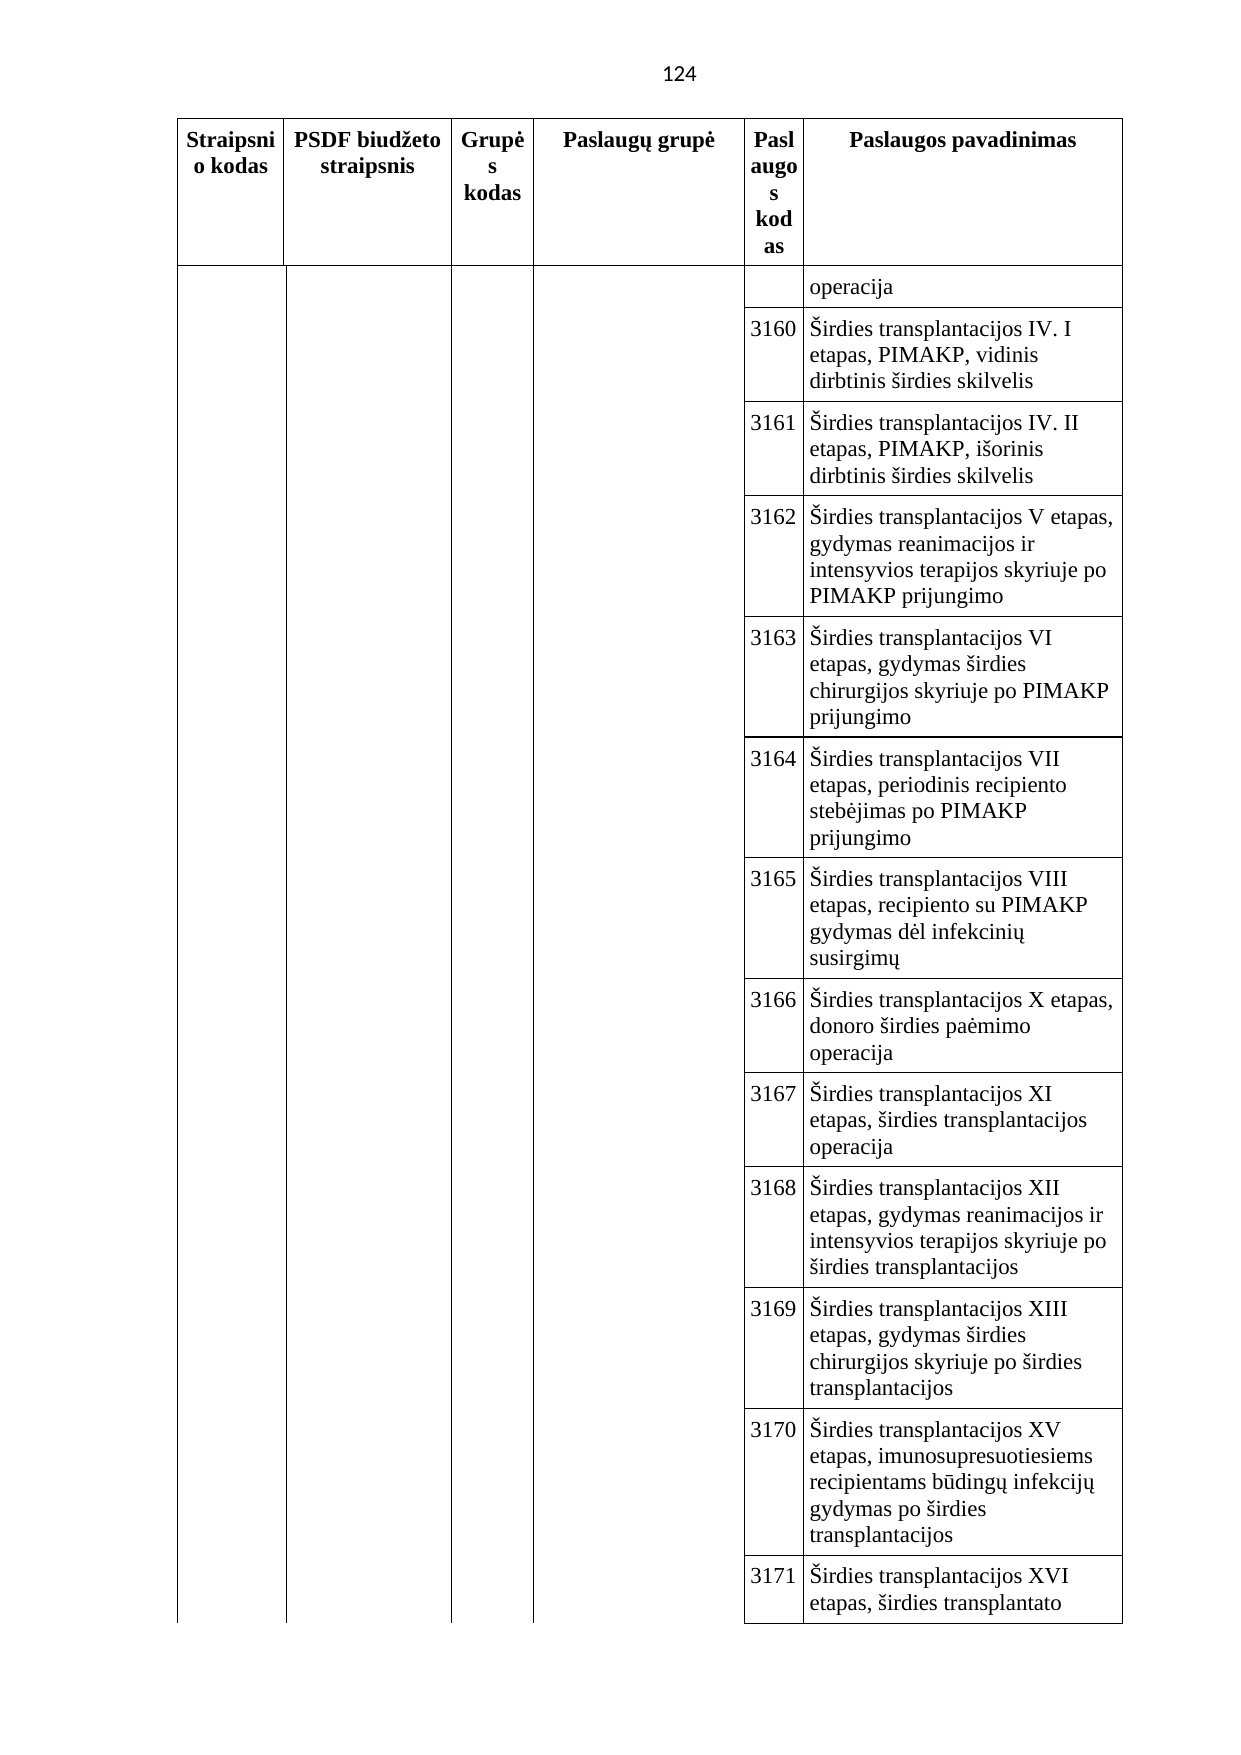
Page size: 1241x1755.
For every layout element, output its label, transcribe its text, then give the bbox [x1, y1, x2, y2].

table_cell 3171 [745, 1556, 803, 1622]
table_cell [178, 495, 286, 616]
table_header Paslaugos pavadinimas [804, 119, 1122, 265]
table_cell Širdies transplantacijos IV. II etapas, PIMAKP, išorinis dirbtinis širdies skilvelis [804, 402, 1122, 495]
table_cell [287, 1408, 451, 1554]
table_cell [287, 495, 451, 616]
table_cell 3166 [745, 979, 803, 1072]
table_cell [287, 1072, 451, 1166]
table_cell 3165 [745, 858, 803, 978]
table_cell [287, 616, 451, 736]
table_cell 3161 [745, 402, 803, 495]
table_cell Širdies transplantacijos XI etapas, širdies transplantacijos operacija [804, 1073, 1122, 1166]
table_cell [452, 1072, 533, 1166]
table_cell Širdies transplantacijos VI etapas, gydymas širdies chirurgijos skyriuje po PIMAKP prijungimo [804, 617, 1122, 736]
table_cell [452, 1408, 533, 1554]
table_cell 3170 [745, 1409, 803, 1554]
table_header PSDF biudžeto straipsnis [284, 119, 451, 265]
table_cell [534, 857, 744, 978]
table_cell Širdies transplantacijos V etapas, gydymas reanimacijos ir intensyvios terapijos skyriuje po PIMAKP prijungimo [804, 496, 1122, 616]
table_cell Širdies transplantacijos XIII etapas, gydymas širdies chirurgijos skyriuje po širdies transplantacijos [804, 1288, 1122, 1407]
table_cell Širdies transplantacijos VIII etapas, recipiento su PIMAKP gydymas dėl infekcinių susirgimų [804, 858, 1122, 978]
table_cell [287, 1287, 451, 1407]
table_cell [534, 495, 744, 616]
table_cell [452, 978, 533, 1072]
table_cell [534, 307, 744, 401]
table_cell 3168 [745, 1167, 803, 1287]
table_cell [452, 616, 533, 736]
table_cell 3160 [745, 308, 803, 401]
table_cell [287, 978, 451, 1072]
table_cell Širdies transplantacijos XV etapas, imunosupresuotiesiems recipientams būdingų infekcijų gydymas po širdies transplantacijos [804, 1409, 1122, 1554]
table_cell [178, 307, 286, 401]
table_header Grupės kodas [452, 119, 533, 265]
table_cell [452, 857, 533, 978]
table_cell [178, 857, 286, 978]
table_cell [287, 1166, 451, 1287]
table_cell [178, 1166, 286, 1287]
table_cell 3163 [745, 617, 803, 736]
table_cell [534, 736, 744, 857]
table_cell 3167 [745, 1073, 803, 1166]
table_cell [287, 307, 451, 401]
table_cell [452, 266, 533, 307]
table_cell [452, 495, 533, 616]
table_cell [178, 1287, 286, 1407]
table_cell Širdies transplantacijos X etapas, donoro širdies paėmimo operacija [804, 979, 1122, 1072]
table_cell Širdies transplantacijos VII etapas, periodinis recipiento stebėjimas po PIMAKP prijungimo [804, 738, 1122, 857]
table_cell [534, 978, 744, 1072]
table_cell [452, 1166, 533, 1287]
table_cell [287, 857, 451, 978]
table_cell [287, 736, 451, 857]
table_cell [534, 266, 744, 307]
table_cell [534, 1166, 744, 1287]
table_cell [287, 1555, 451, 1622]
table_cell Širdies transplantacijos IV. I etapas, PIMAKP, vidinis dirbtinis širdies skilvelis [804, 308, 1122, 401]
table_cell [452, 736, 533, 857]
table_cell [452, 1287, 533, 1407]
table_cell [178, 736, 286, 857]
table_cell [178, 1408, 286, 1554]
table_cell [534, 616, 744, 736]
table_cell [452, 1555, 533, 1622]
table_header Paslaugos kodas [745, 119, 803, 265]
table_cell 3169 [745, 1288, 803, 1407]
table_cell [534, 401, 744, 495]
table_cell [178, 1072, 286, 1166]
table_cell [534, 1287, 744, 1407]
table_cell [178, 1555, 286, 1622]
table_cell [452, 307, 533, 401]
table_cell Širdies transplantacijos XII etapas, gydymas reanimacijos ir intensyvios terapijos skyriuje po širdies transplantacijos [804, 1167, 1122, 1287]
table_cell operacija [804, 266, 1122, 307]
table_cell [178, 616, 286, 736]
table_cell [534, 1072, 744, 1166]
table_cell [178, 401, 286, 495]
table_cell [745, 266, 803, 307]
table_header Straipsnio kodas [178, 119, 283, 265]
table_cell 3162 [745, 496, 803, 616]
table_cell [287, 266, 451, 307]
table_header Paslaugų grupė [534, 119, 744, 265]
table_cell 3164 [745, 738, 803, 857]
table_cell [534, 1555, 744, 1622]
table_cell [178, 266, 286, 307]
table_cell Širdies transplantacijos XVI etapas, širdies transplantato [804, 1556, 1122, 1622]
table_cell [452, 401, 533, 495]
table_cell [178, 978, 286, 1072]
table_cell [534, 1408, 744, 1554]
table_cell [287, 401, 451, 495]
